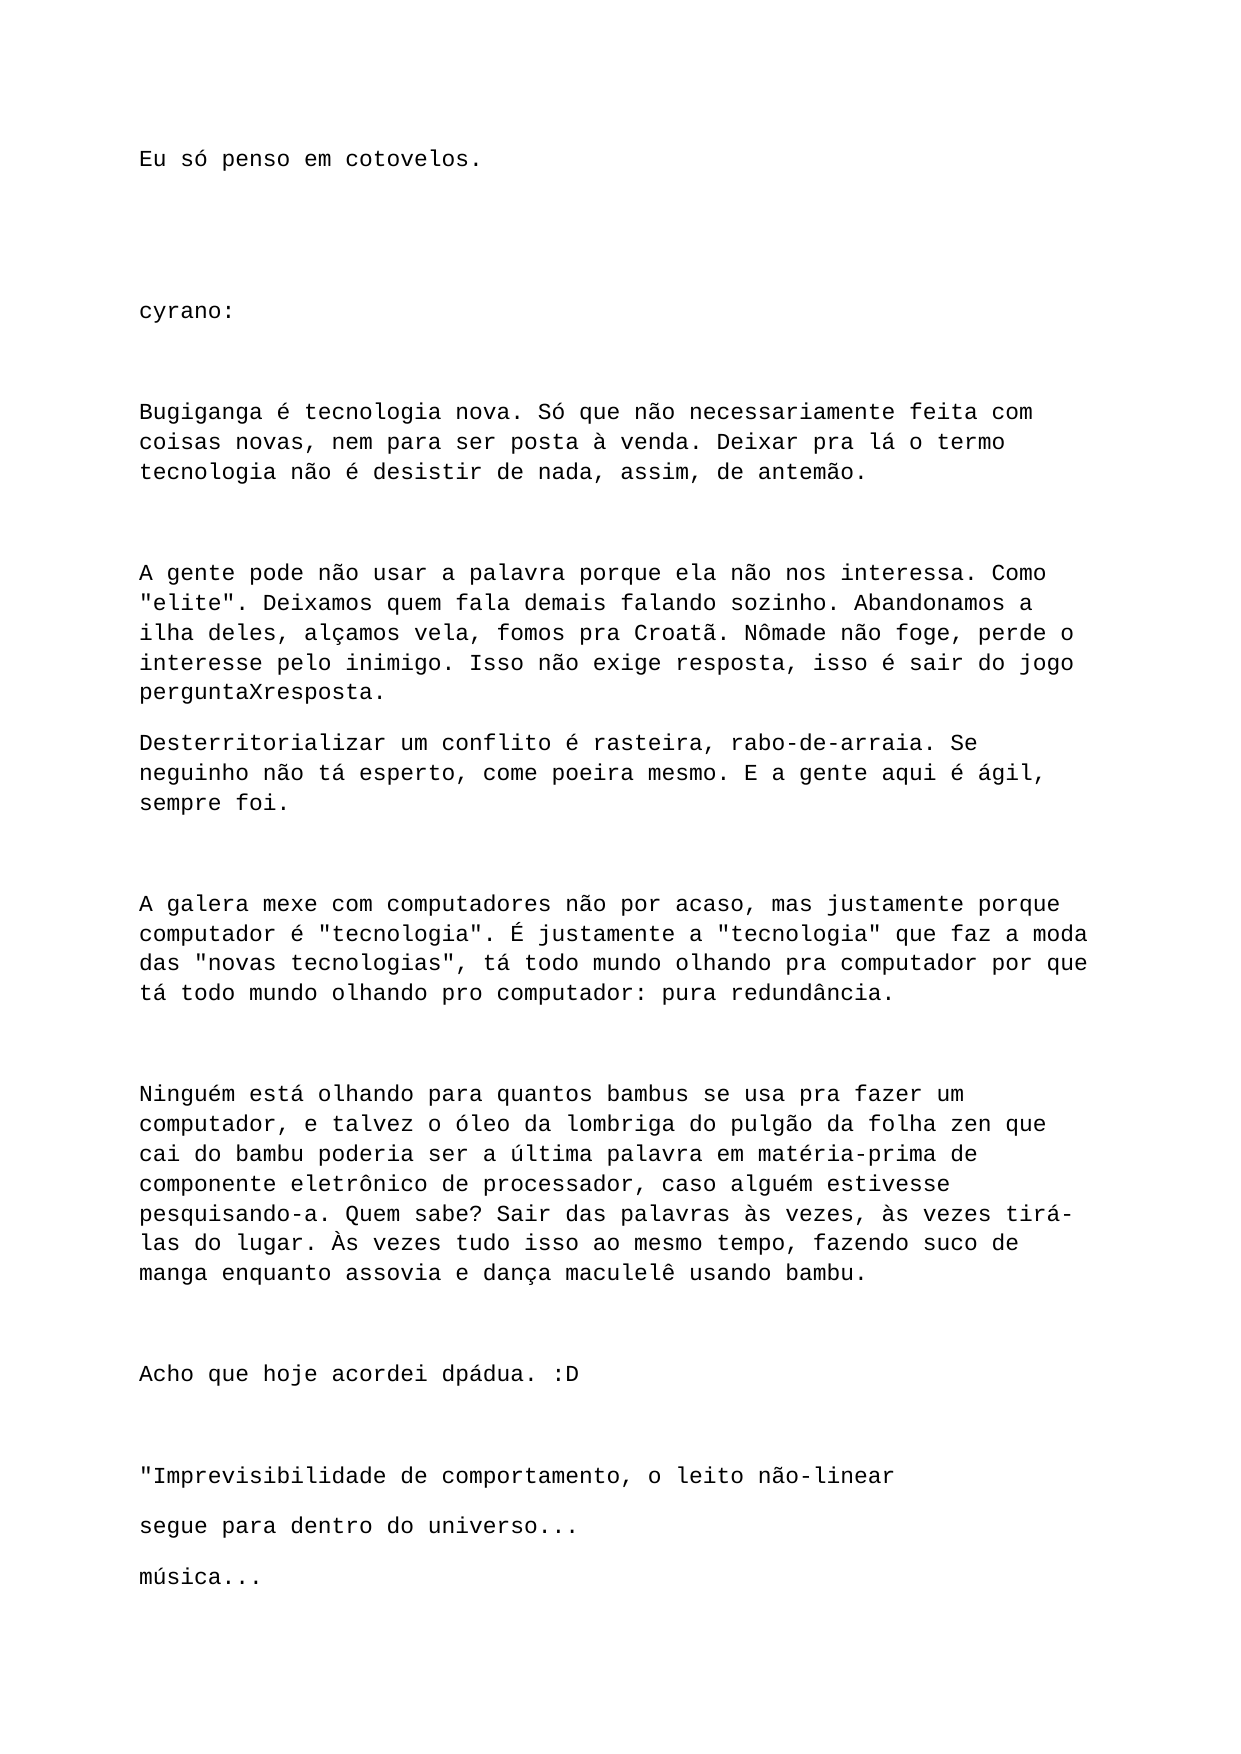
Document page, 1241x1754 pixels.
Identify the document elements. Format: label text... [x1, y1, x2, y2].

text Bugiganga é tecnologia nova. Só que não necessariamente feita com coisas novas, nem para ser posta à venda. Deixar pra lá o termo tecnologia não é desistir de nada, assim, de antemão. [139, 401, 1101, 486]
text Ninguém está olhando para quantos bambus se usa pra fazer um computador, e talvez o óleo da lombriga do pulgão da folha zen que cai do bambu poderia ser a última palavra em matéria-prima de componente eletrônico de processador, caso alguém estivesse pesquisando-a. Quem sabe? Sair das palavras às vezes, às vezes tirá-las do lugar. Às vezes tudo isso ao mesmo tempo, fazendo suco de manga enquanto assovia e dança maculelê usando bambu. [139, 1083, 1101, 1287]
text Desterritorializar um conflito é rasteira, rabo-de-arraia. Se neguinho não tá esperto, come poeira mesmo. E a gente aqui é ágil, sempre foi. [139, 731, 1101, 817]
text cyrano: [139, 299, 1101, 325]
text A gente pode não usar a palavra porque ela não nos interessa. Como "elite". Deixamos quem fala demais falando sozinho. Abandonamos a ilha deles, alçamos vela, fomos pra Croatã. Nômade não foge, perde o interesse pelo inimigo. Isso não exige resposta, isso é sair do jogo perguntaXresposta. [139, 562, 1101, 707]
text música... [139, 1565, 1101, 1591]
text "Imprevisibilidade de comportamento, o leito não-linear [139, 1464, 1101, 1490]
text A galera mexe com computadores não por acaso, mas justamente porque computador é "tecnologia". É justamente a "tecnologia" que faz a moda das "novas tecnologias", tá todo mundo olhando pra computador por que tá todo mundo olhando pro computador: pura redundância. [139, 892, 1101, 1007]
text Acho que hoje acordei dpádua. :D [139, 1363, 1101, 1389]
text Eu só penso em cotovelos. [139, 148, 1101, 173]
text segue para dentro do universo... [139, 1515, 1101, 1541]
